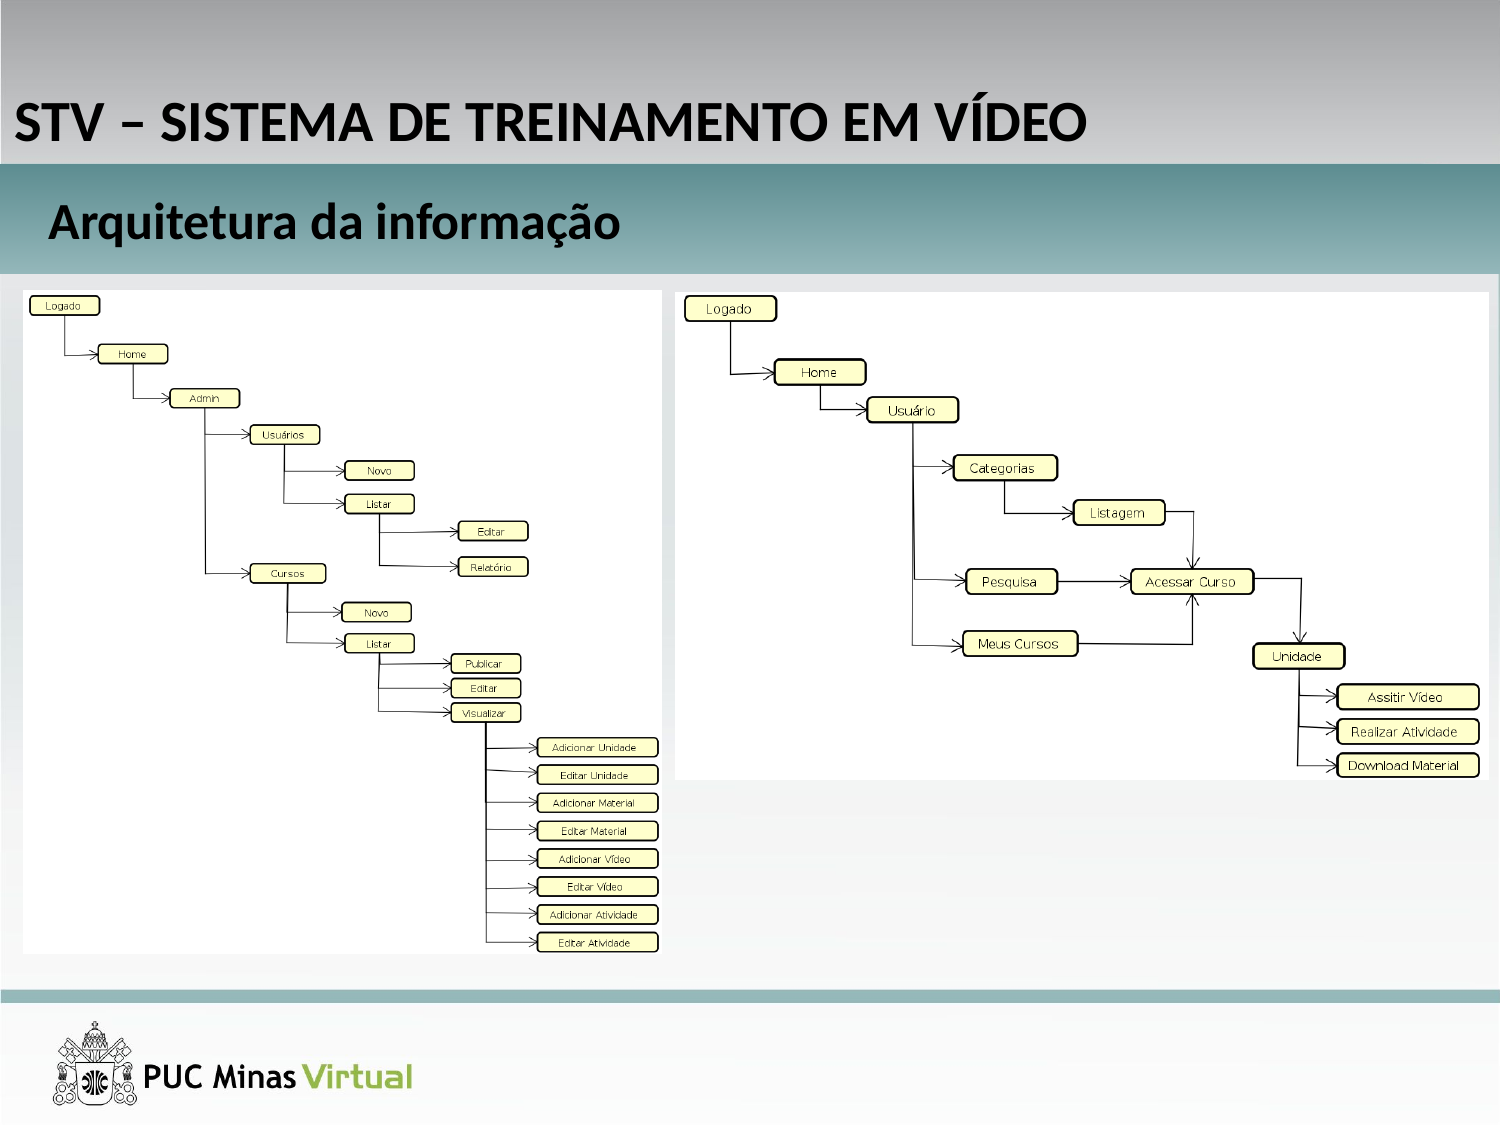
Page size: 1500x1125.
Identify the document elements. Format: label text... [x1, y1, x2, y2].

picture [0, 274, 1500, 1125]
text_box Arquitetura da informação [33, 180, 1467, 258]
text_box STV – SISTEMA DE TREINAMENTO EM VÍDEO [0, 75, 1486, 161]
picture [0, 0, 1500, 164]
text_box [0, 164, 1500, 274]
